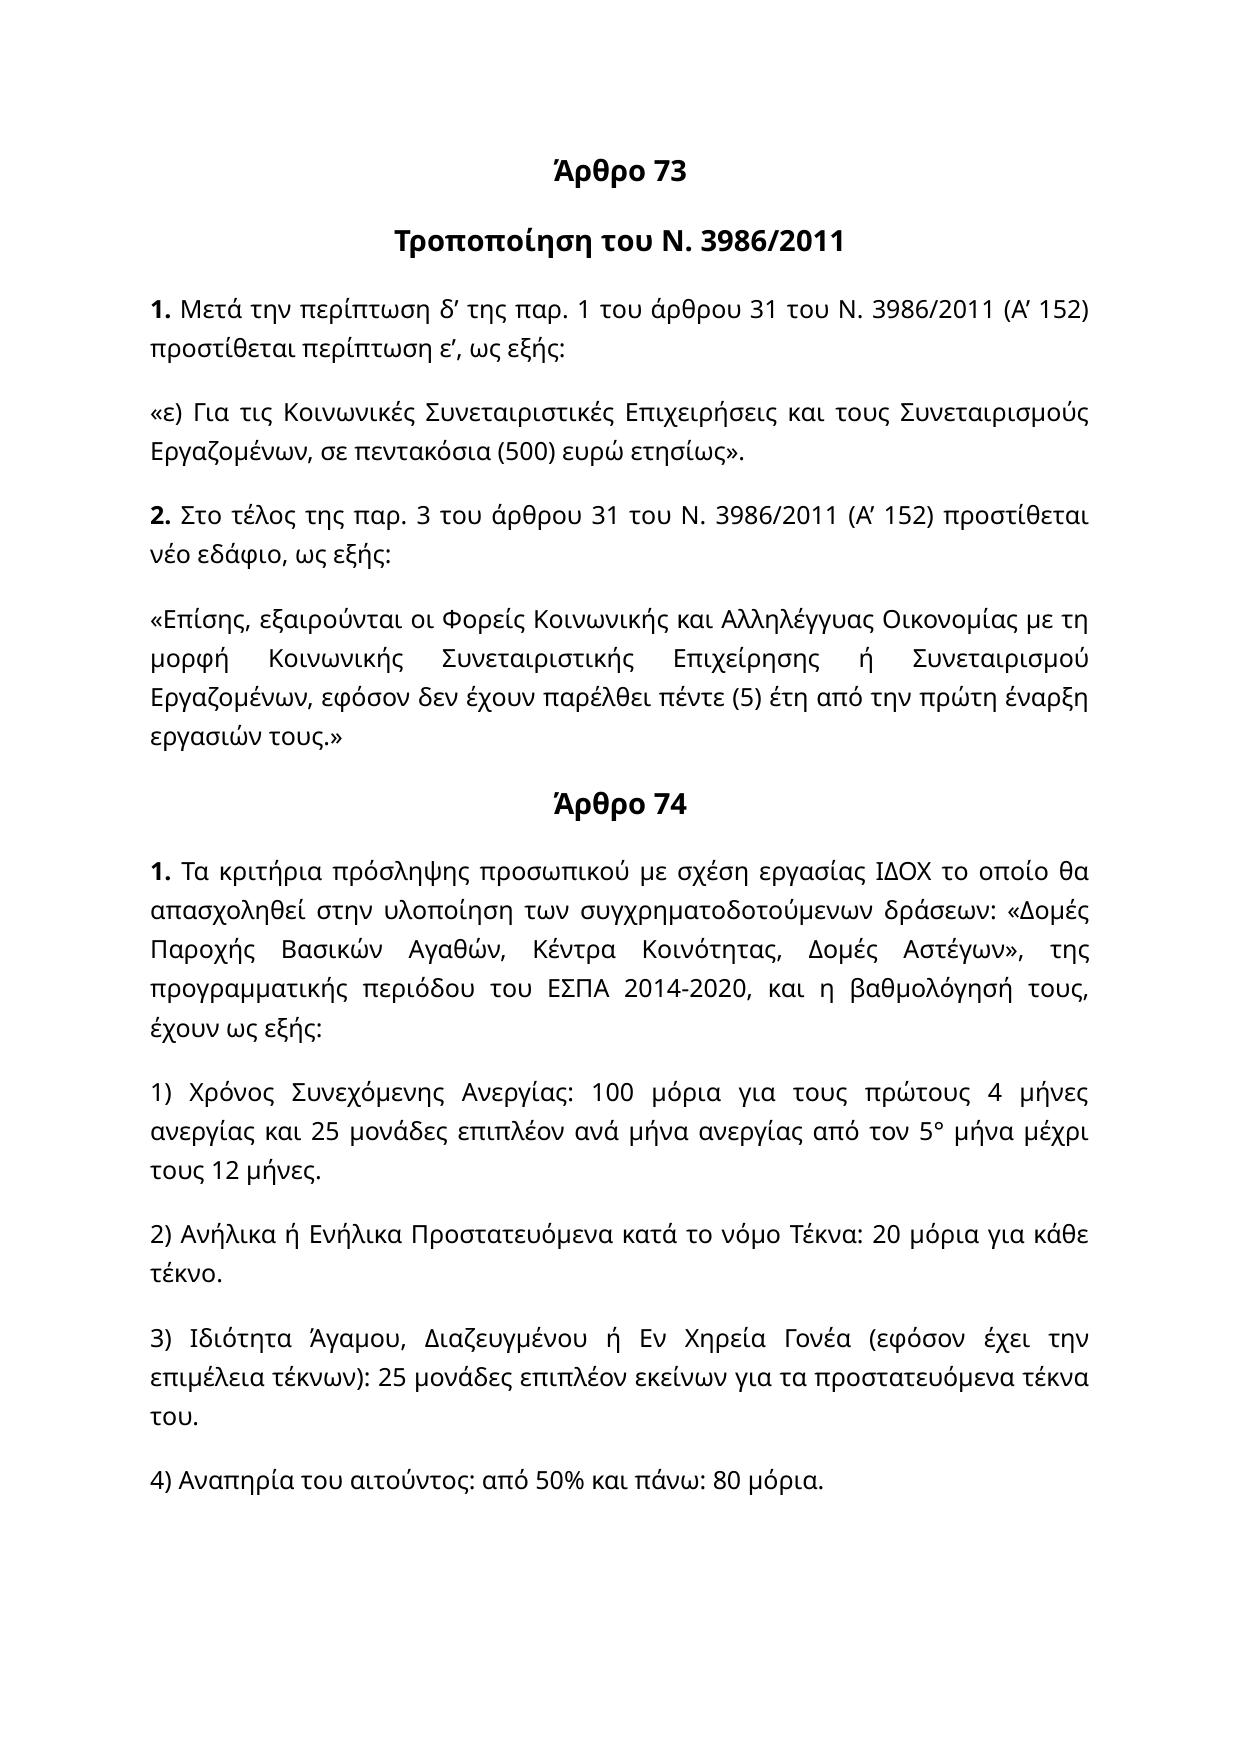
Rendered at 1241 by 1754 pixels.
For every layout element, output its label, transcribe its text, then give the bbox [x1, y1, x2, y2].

subtitle Άρθρο 73 [150, 150, 1090, 190]
text 4) Αναπηρία του αιτούντος: από 50% και πάνω: 80 μόρια. [150, 1463, 1090, 1497]
subtitle Άρθρο 74 [150, 783, 1090, 823]
text 1) Χρόνος Συνεχόμενης Ανεργίας: 100 μόρια για τους πρώτους 4 μήνες ανεργίας και 25 μονάδες επιπλέον ανά μήνα ανεργίας από τον 5° μήνα μέχρι τους 12 μήνες. [150, 1074, 1090, 1187]
text 1. Τα κριτήρια πρόσληψης προσωπικού με σχέση εργασίας ΙΔΟΧ το οποίο θα απασχοληθεί στην υλοποίηση των συγχρηματοδοτούμενων δράσεων: «Δομές Παροχής Βασικών Αγαθών, Κέντρα Κοινότητας, Δομές Αστέγων», της προγραμματικής περιόδου του ΕΣΠΑ 2014-2020, και η βαθμολόγησή τους, έχουν ως εξής: [150, 853, 1090, 1044]
text «ε) Για τις Κοινωνικές Συνεταιριστικές Επιχειρήσεις και τους Συνεταιρισμούς Εργαζομένων, σε πεντακόσια (500) ευρώ ετησίως». [150, 394, 1090, 468]
text «Επίσης, εξαιρούνται οι Φορείς Κοινωνικής και Αλληλέγγυας Οικονομίας με τη μορφή Κοινωνικής Συνεταιριστικής Επιχείρησης ή Συνεταιρισμού Εργαζομένων, εφόσον δεν έχουν παρέλθει πέντε (5) έτη από την πρώτη έναρξη εργασιών τους.» [150, 601, 1090, 753]
text 2) Ανήλικα ή Ενήλικα Προστατευόμενα κατά το νόμο Τέκνα: 20 μόρια για κάθε τέκνο. [150, 1217, 1090, 1290]
text 3) Ιδιότητα Άγαμου, Διαζευγμένου ή Εν Χηρεία Γονέα (εφόσον έχει την επιμέλεια τέκνων): 25 μονάδες επιπλέον εκείνων για τα προστατευόμενα τέκνα του. [150, 1320, 1090, 1433]
text 1. Μετά την περίπτωση δ’ της παρ. 1 του άρθρου 31 του Ν. 3986/2011 (Α’ 152) προστίθεται περίπτωση ε’, ως εξής: [150, 291, 1090, 364]
text 2. Στο τέλος της παρ. 3 του άρθρου 31 του Ν. 3986/2011 (Α’ 152) προστίθεται νέο εδάφιο, ως εξής: [150, 498, 1090, 571]
subtitle Τροποποίηση του Ν. 3986/2011 [150, 221, 1090, 260]
